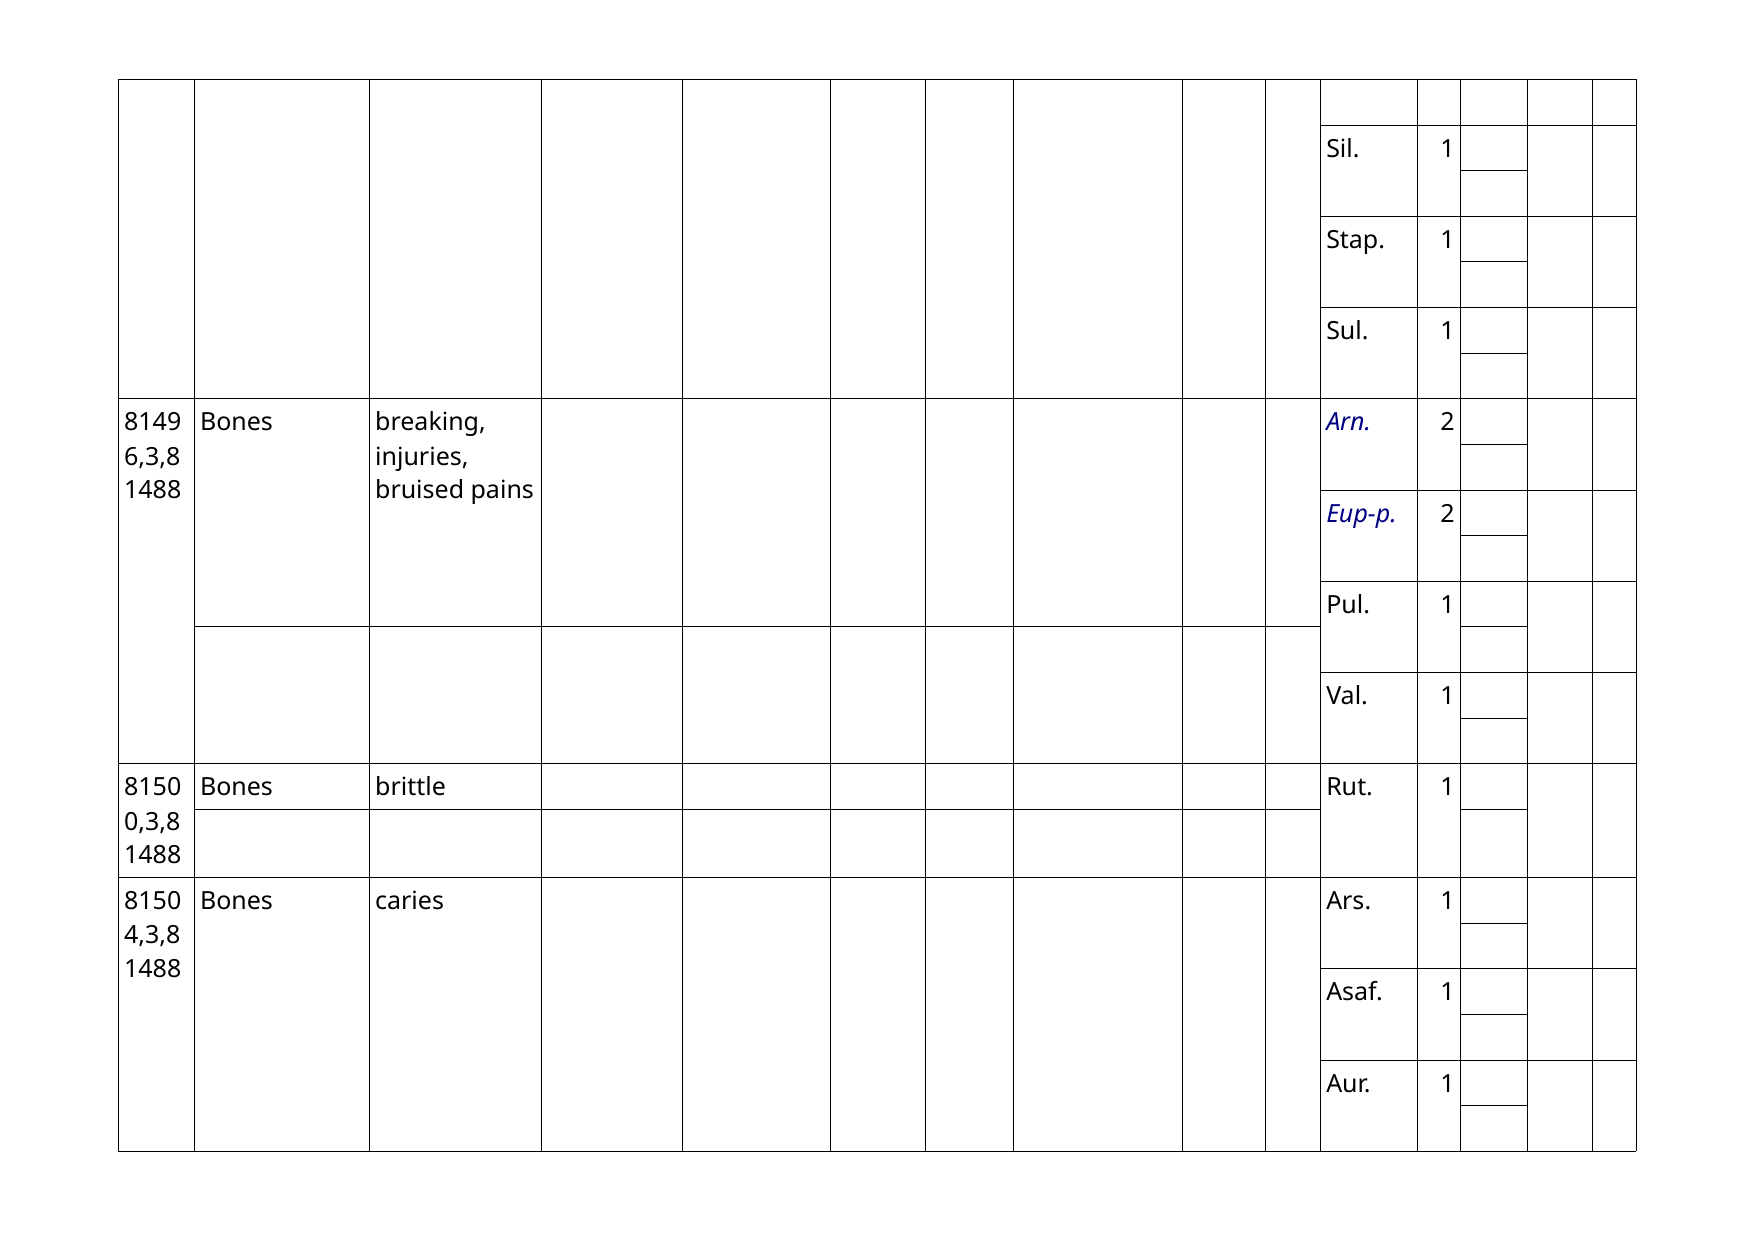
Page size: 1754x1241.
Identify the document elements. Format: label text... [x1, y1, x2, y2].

table_cell Stap. [1321, 217, 1417, 307]
table_cell [926, 810, 1013, 877]
table_cell 1 [1418, 308, 1460, 398]
table_cell [542, 627, 682, 763]
table_cell [1461, 719, 1527, 763]
table_cell [1461, 171, 1527, 216]
table_cell [683, 399, 830, 626]
table_cell [195, 810, 369, 877]
table_cell [1461, 627, 1527, 672]
table_cell [1266, 627, 1320, 763]
table_cell [1593, 399, 1636, 489]
table_cell [1528, 308, 1592, 398]
table_cell [831, 764, 925, 809]
table_cell [1183, 764, 1265, 809]
table_cell Arn. [1321, 399, 1417, 489]
table_cell Pul. [1321, 582, 1417, 672]
table_cell [1266, 399, 1320, 626]
table_cell Sul. [1321, 308, 1417, 398]
table_cell [1461, 673, 1527, 718]
table_cell [1461, 1106, 1527, 1151]
table_cell [1461, 217, 1527, 261]
table_cell Bones [195, 878, 369, 1151]
table_cell [370, 627, 541, 763]
table_cell [370, 810, 541, 877]
table_cell [1461, 924, 1527, 968]
table_cell [1593, 1061, 1636, 1151]
table_cell [1461, 80, 1527, 124]
table_cell [1528, 582, 1592, 672]
table_cell [831, 399, 925, 626]
table_cell Rut. [1321, 764, 1417, 877]
table_cell [1461, 308, 1527, 353]
table_cell [1528, 673, 1592, 763]
table_cell [1593, 491, 1636, 581]
table_cell [542, 810, 682, 877]
table_cell [1461, 1015, 1527, 1059]
table_cell [1528, 878, 1592, 968]
table_cell 2 [1418, 399, 1460, 489]
table_cell 1 [1418, 217, 1460, 307]
table_cell [119, 80, 194, 398]
table_cell [1014, 810, 1182, 877]
table_cell [683, 764, 830, 809]
table_cell Asaf. [1321, 969, 1417, 1059]
table_cell [831, 810, 925, 877]
table_cell [1461, 262, 1527, 307]
table_cell [1461, 445, 1527, 489]
table_cell [542, 399, 682, 626]
table_cell [1461, 764, 1527, 809]
table_cell [1266, 764, 1320, 809]
table_cell [1528, 969, 1592, 1059]
table_cell [1593, 217, 1636, 307]
table_cell [926, 80, 1013, 398]
table_cell [195, 80, 369, 398]
table_cell [1593, 126, 1636, 216]
table_cell [195, 627, 369, 763]
table_cell [683, 878, 830, 1151]
table_cell [1461, 969, 1527, 1014]
table_cell [1593, 308, 1636, 398]
table_cell 81500,3,81488 [119, 764, 194, 877]
table_cell [1528, 764, 1592, 877]
table_cell 1 [1418, 1061, 1460, 1151]
table_cell [926, 878, 1013, 1151]
table_cell [1183, 80, 1265, 398]
table_cell caries [370, 878, 541, 1151]
table_cell [1461, 354, 1527, 398]
table_cell brittle [370, 764, 541, 809]
table_cell [1461, 491, 1527, 535]
table_cell [831, 627, 925, 763]
table_cell [1014, 764, 1182, 809]
table_cell [1593, 969, 1636, 1059]
table_cell [683, 627, 830, 763]
table_cell [831, 878, 925, 1151]
table_cell [1183, 878, 1265, 1151]
table_cell [1528, 217, 1592, 307]
table_cell [926, 399, 1013, 626]
table_cell [1528, 80, 1592, 124]
table_cell [1418, 80, 1460, 124]
table_cell [1461, 126, 1527, 170]
table_cell [1528, 399, 1592, 489]
table_cell Val. [1321, 673, 1417, 763]
table_cell [1461, 536, 1527, 581]
table_cell 1 [1418, 126, 1460, 216]
table_cell 1 [1418, 878, 1460, 968]
table_cell [1014, 627, 1182, 763]
table_cell [1266, 810, 1320, 877]
table_cell [926, 627, 1013, 763]
table_cell [1266, 80, 1320, 398]
table_cell [542, 878, 682, 1151]
table_cell [1461, 878, 1527, 923]
table_cell [1593, 80, 1636, 124]
table_cell [1183, 627, 1265, 763]
table_cell [1593, 764, 1636, 877]
table_cell Bones [195, 399, 369, 626]
table_cell 81504,3,81488 [119, 878, 194, 1151]
table_cell [1461, 810, 1527, 877]
table_cell [542, 80, 682, 398]
table_cell [683, 810, 830, 877]
table_cell [1528, 126, 1592, 216]
table_cell [1183, 399, 1265, 626]
table_cell 2 [1418, 491, 1460, 581]
table_cell 1 [1418, 673, 1460, 763]
table_cell [1528, 491, 1592, 581]
table_cell Ars. [1321, 878, 1417, 968]
table_cell 1 [1418, 764, 1460, 877]
table_cell [1593, 582, 1636, 672]
table_cell [1593, 878, 1636, 968]
table_cell [370, 80, 541, 398]
table_cell [1461, 399, 1527, 444]
table_cell Aur. [1321, 1061, 1417, 1151]
table_cell [831, 80, 925, 398]
table_cell Bones [195, 764, 369, 809]
table_cell [542, 764, 682, 809]
table_cell [1528, 1061, 1592, 1151]
table_cell 81496,3,81488 [119, 399, 194, 763]
table_cell Sil. [1321, 126, 1417, 216]
table_cell 1 [1418, 582, 1460, 672]
table_cell Eup-p. [1321, 491, 1417, 581]
table_cell breaking, injuries, bruised pains [370, 399, 541, 626]
table_cell [1266, 878, 1320, 1151]
table_cell [1014, 878, 1182, 1151]
table_cell [683, 80, 830, 398]
table_cell [1183, 810, 1265, 877]
table_cell [926, 764, 1013, 809]
table_cell 1 [1418, 969, 1460, 1059]
table_cell [1461, 582, 1527, 626]
table_cell [1461, 1061, 1527, 1105]
table_cell [1593, 673, 1636, 763]
table_cell [1321, 80, 1417, 124]
table_cell [1014, 80, 1182, 398]
table_cell [1014, 399, 1182, 626]
